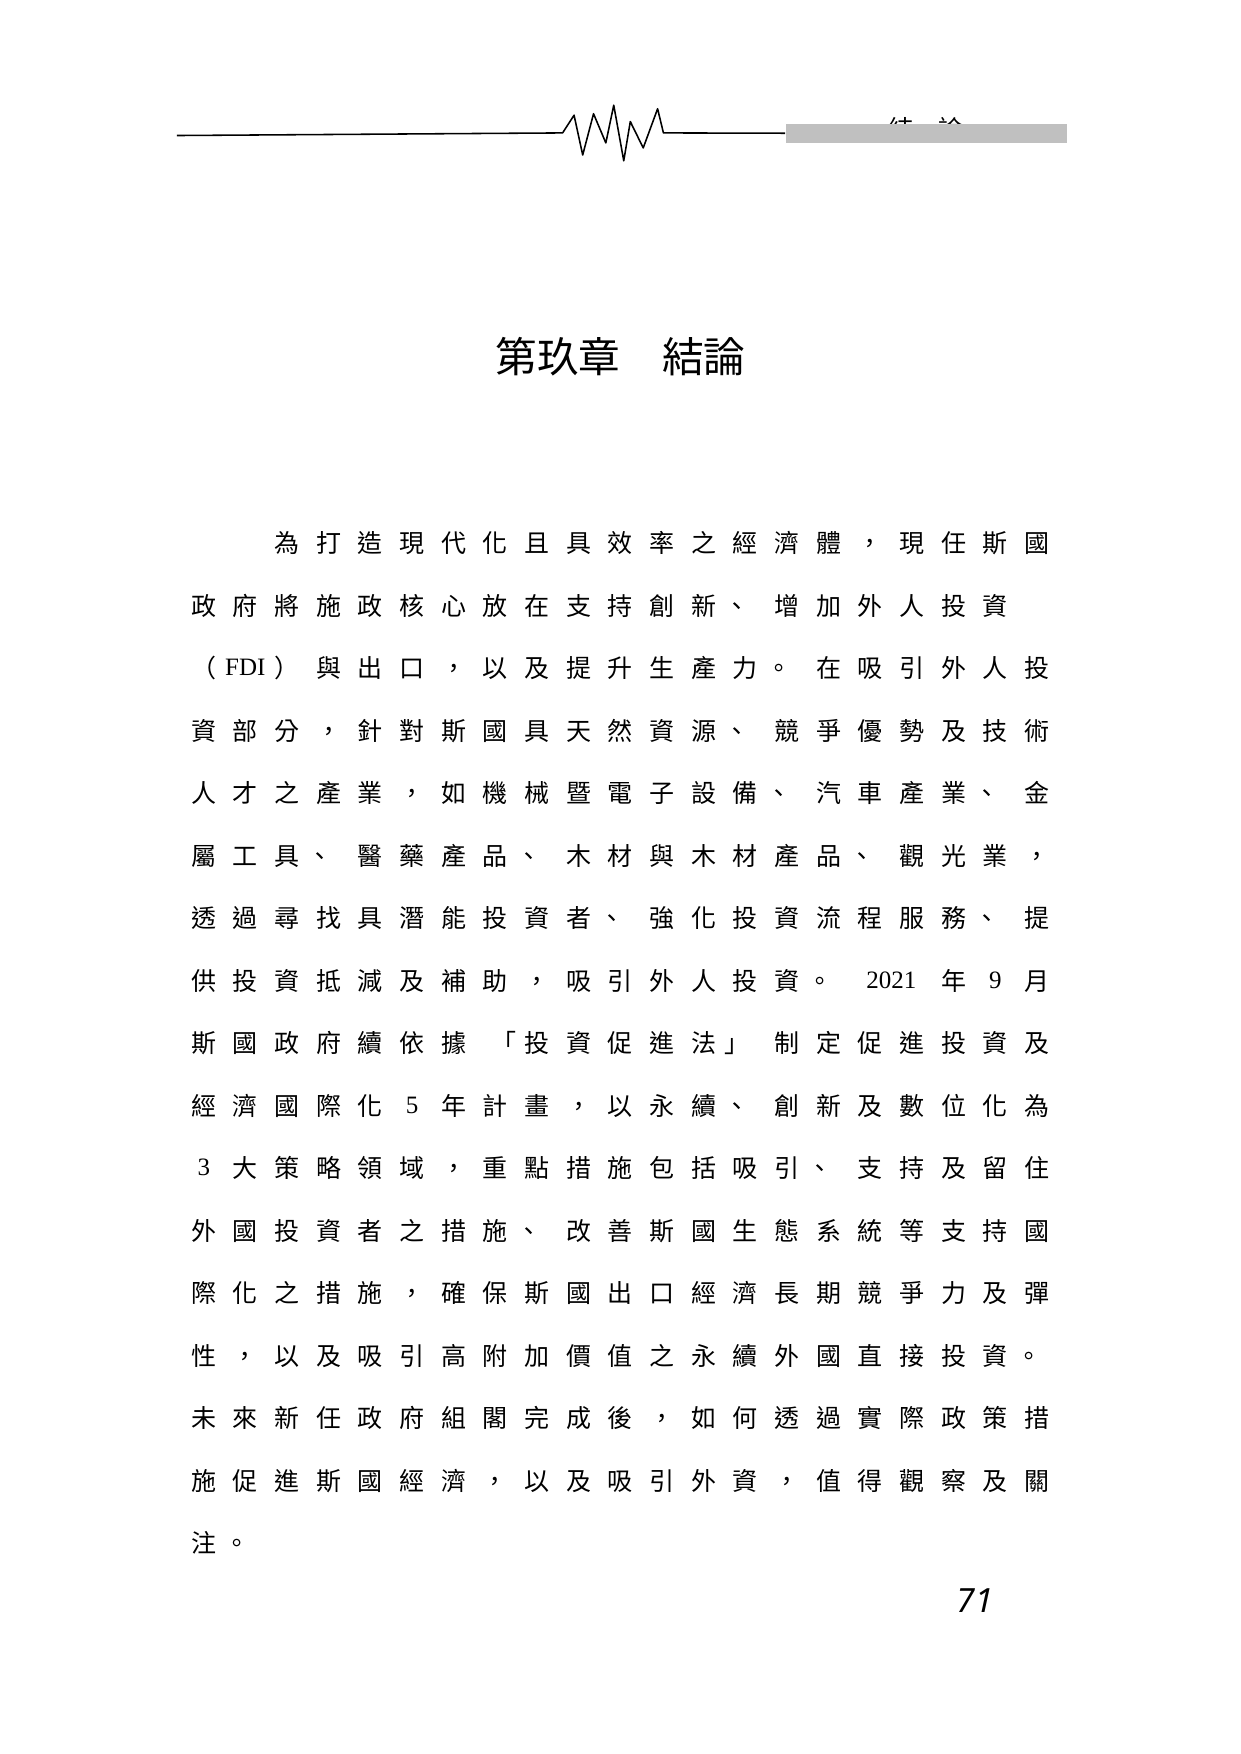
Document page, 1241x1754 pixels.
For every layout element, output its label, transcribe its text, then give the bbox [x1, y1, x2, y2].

text 第玖章 結論 [183, 313, 1058, 375]
text 為打造現代化且具效率之經濟體，現任斯國政府將施政核心放在支持創新、增加外人投資（FDI）與出口，以及提升生產力。在吸引外人投資部分，針對斯國具天然資源、競爭優勢及技術人才之產業，如機械暨電子設備、汽車產業、金屬工具、醫藥產品、木材與木材產品、觀光業，透過尋找具潛能投資者、強化投資流程服務、提供投資抵減及補助，吸引外人投資。2021年9月斯國政府續依據「投資促進法」制定促進投資及經濟國際化5年計畫，以永續、創新及數位化為3大策略領域，重點措施包括吸引、支持及留住外國投資者之措施、改善斯國生態系統等支持國際化之措施，確保斯國出口經濟長期競爭力及彈性，以及吸引高附加價值之永續外國直接投資。未來新任政府組閣完成後，如何透過實際政策措施促進斯國經濟，以及吸引外資，值得觀察及關注。 [183, 500, 1058, 1563]
